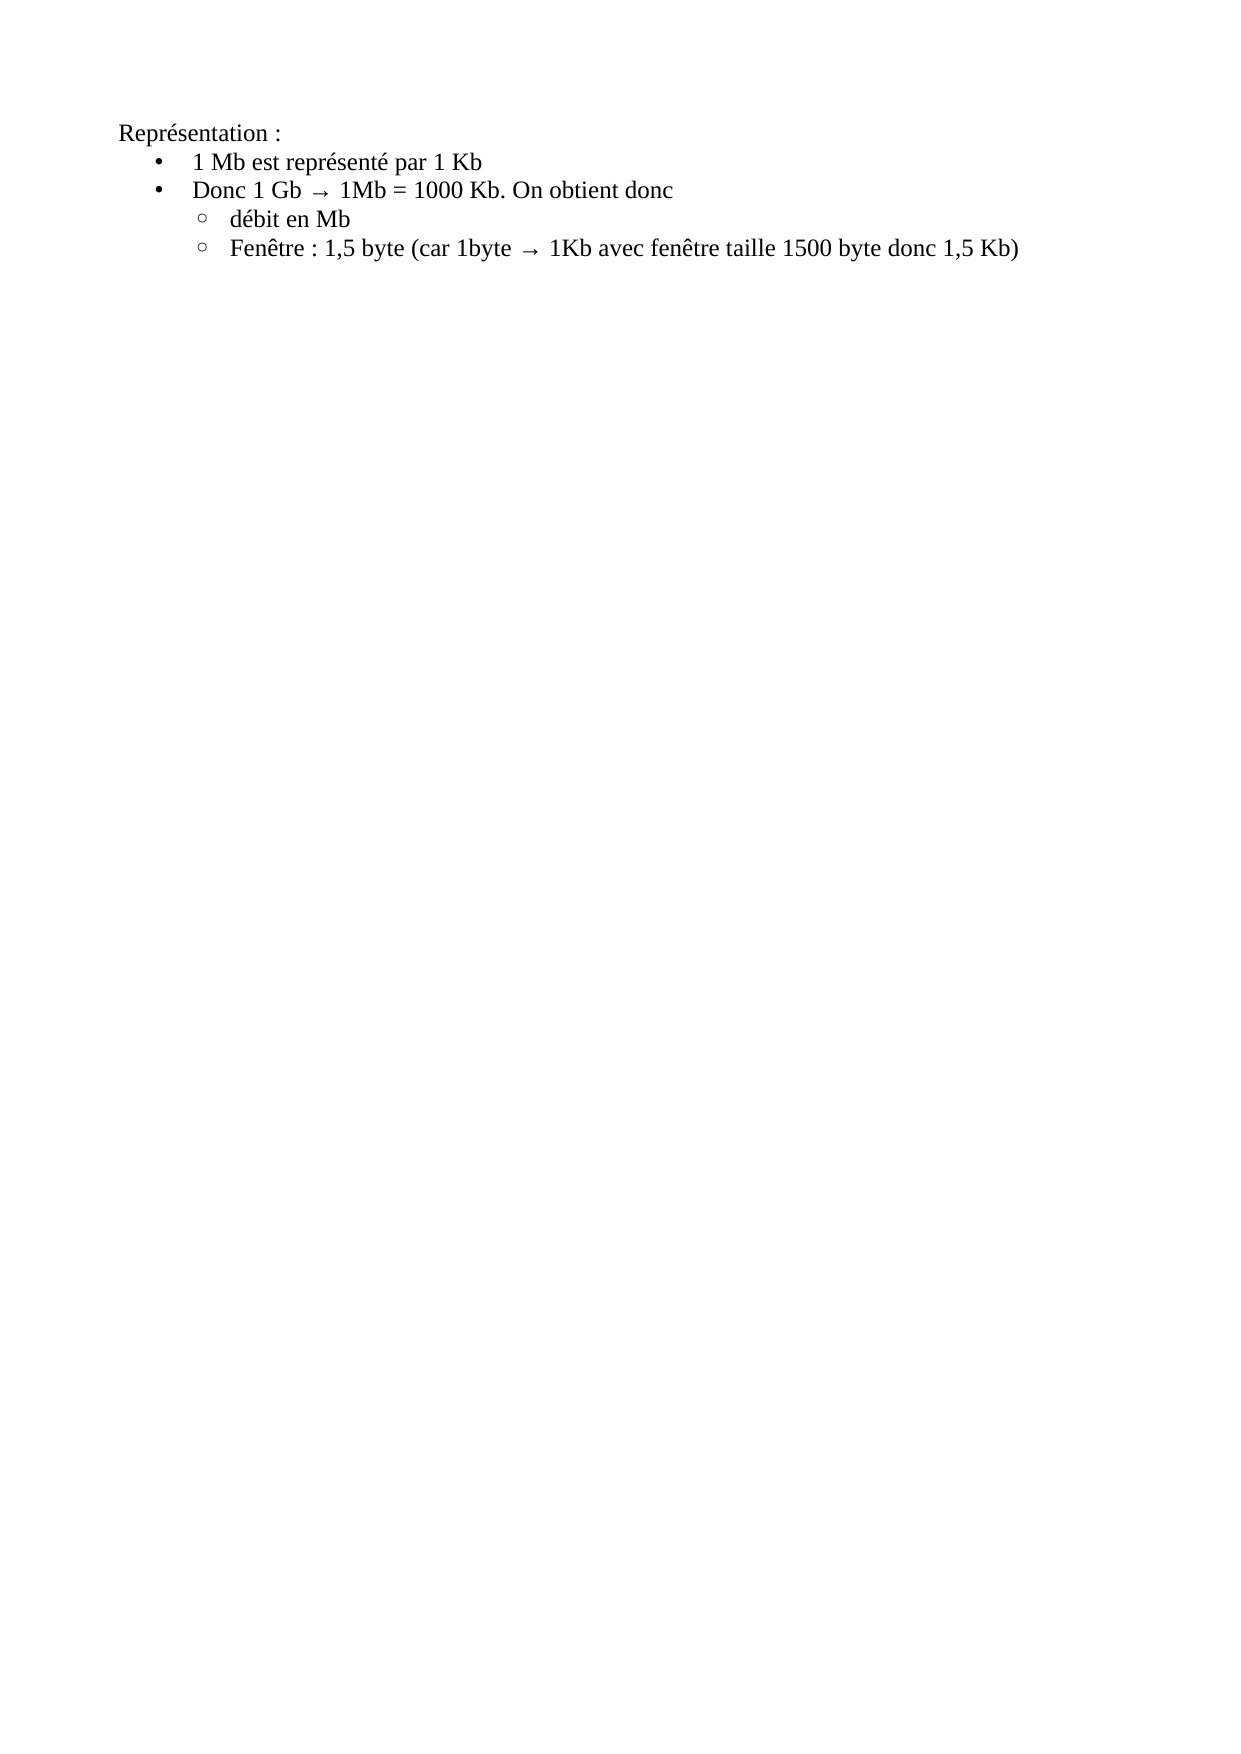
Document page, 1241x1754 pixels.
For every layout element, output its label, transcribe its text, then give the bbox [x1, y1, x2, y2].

list 1 Mb est représenté par 1 Kb [154, 147, 1122, 176]
list Donc 1 Gb → 1Mb = 1000 Kb. On obtient donc [154, 176, 1122, 204]
list débit en Mb [192, 204, 1122, 233]
list Fenêtre : 1,5 byte (car 1byte → 1Kb avec fenêtre taille 1500 byte donc 1,5 Kb) [192, 233, 1122, 262]
text Représentation : [118, 118, 1122, 147]
